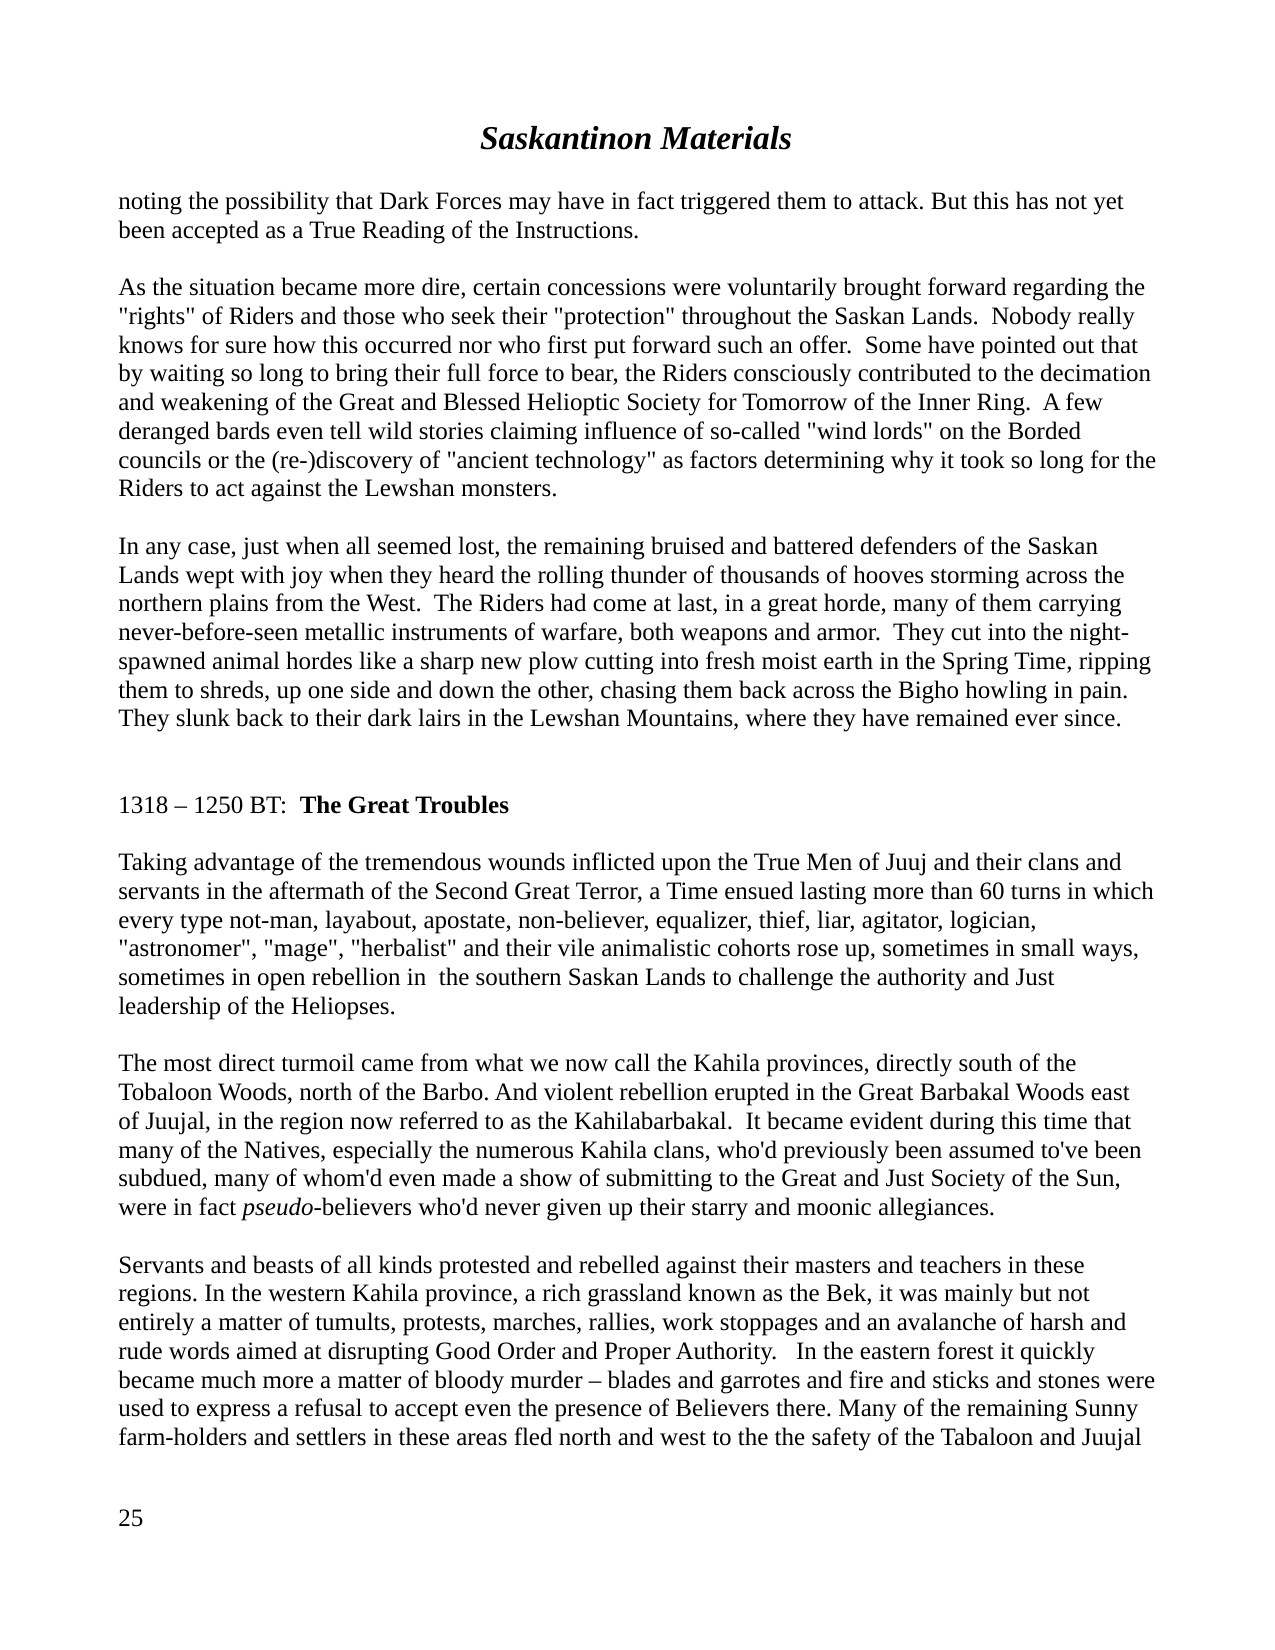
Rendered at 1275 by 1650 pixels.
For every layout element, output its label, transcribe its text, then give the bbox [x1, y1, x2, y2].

text Servants and beasts of all kinds protested and rebelled against their masters and teachers in these regions. In the western Kahila province, a rich grassland known as the Bek, it was mainly but not entirely a matter of tumults, protests, marches, rallies, work stoppages and an avalanche of harsh and rude words aimed at disrupting Good Order and Proper Authority. In the eastern forest it quickly became much more a matter of bloody murder – blades and garrotes and fire and sticks and stones were used to express a refusal to accept even the presence of Believers there. Many of the remaining Sunny farm-holders and settlers in these areas fled north and west to the the safety of the Tabaloon and Juujal [118, 1250, 1157, 1451]
text As the situation became more dire, certain concessions were voluntarily brought forward regarding the "rights" of Riders and those who seek their "protection" throughout the Saskan Lands. Nobody really knows for sure how this occurred nor who first put forward such an offer. Some have pointed out that by waiting so long to bring their full force to bear, the Riders consciously contributed to the decimation and weakening of the Great and Blessed Helioptic Society for Tomorrow of the Inner Ring. A few deranged bards even tell wild stories claiming influence of so-called "wind lords" on the Borded councils or the (re-)discovery of "ancient technology" as factors determining why it took so long for the Riders to act against the Lewshan monsters. [118, 272, 1157, 502]
text In any case, just when all seemed lost, the remaining bruised and battered defenders of the Saskan Lands wept with joy when they heard the rolling thunder of thousands of hooves storming across the northern plains from the West. The Riders had come at last, in a great horde, many of them carrying never-before-seen metallic instruments of warfare, both weapons and armor. They cut into the night-spawned animal hordes like a sharp new plow cutting into fresh moist earth in the Spring Time, ripping them to shreds, up one side and down the other, chasing them back across the Bigho howling in pain. They slunk back to their dark lairs in the Lewshan Mountains, where they have remained ever since. [118, 531, 1157, 732]
text noting the possibility that Dark Forces may have in fact triggered them to attack. But this has not yet been accepted as a True Reading of the Instructions. [118, 186, 1157, 243]
text Taking advantage of the tremendous wounds inflicted upon the True Men of Juuj and their clans and servants in the aftermath of the Second Great Terror, a Time ensued lasting more than 60 turns in which every type not-man, layabout, apostate, non-believer, equalizer, thief, liar, agitator, logician, "astronomer", "mage", "herbalist" and their vile animalistic cohorts rose up, sometimes in small ways, sometimes in open rebellion in the southern Saskan Lands to challenge the authority and Just leadership of the Heliopses. [118, 847, 1157, 1020]
text The most direct turmoil came from what we now call the Kahila provinces, directly south of the Tobaloon Woods, north of the Barbo. And violent rebellion erupted in the Great Barbakal Woods east of Juujal, in the region now referred to as the Kahilabarbakal. It became evident during this time that many of the Natives, especially the numerous Kahila clans, who'd previously been assumed to've been subdued, many of whom'd even made a show of submitting to the Great and Just Society of the Sun, were in fact pseudo-believers who'd never given up their starry and moonic allegiances. [118, 1048, 1157, 1221]
text 1318 – 1250 BT: The Great Troubles [118, 790, 1157, 818]
